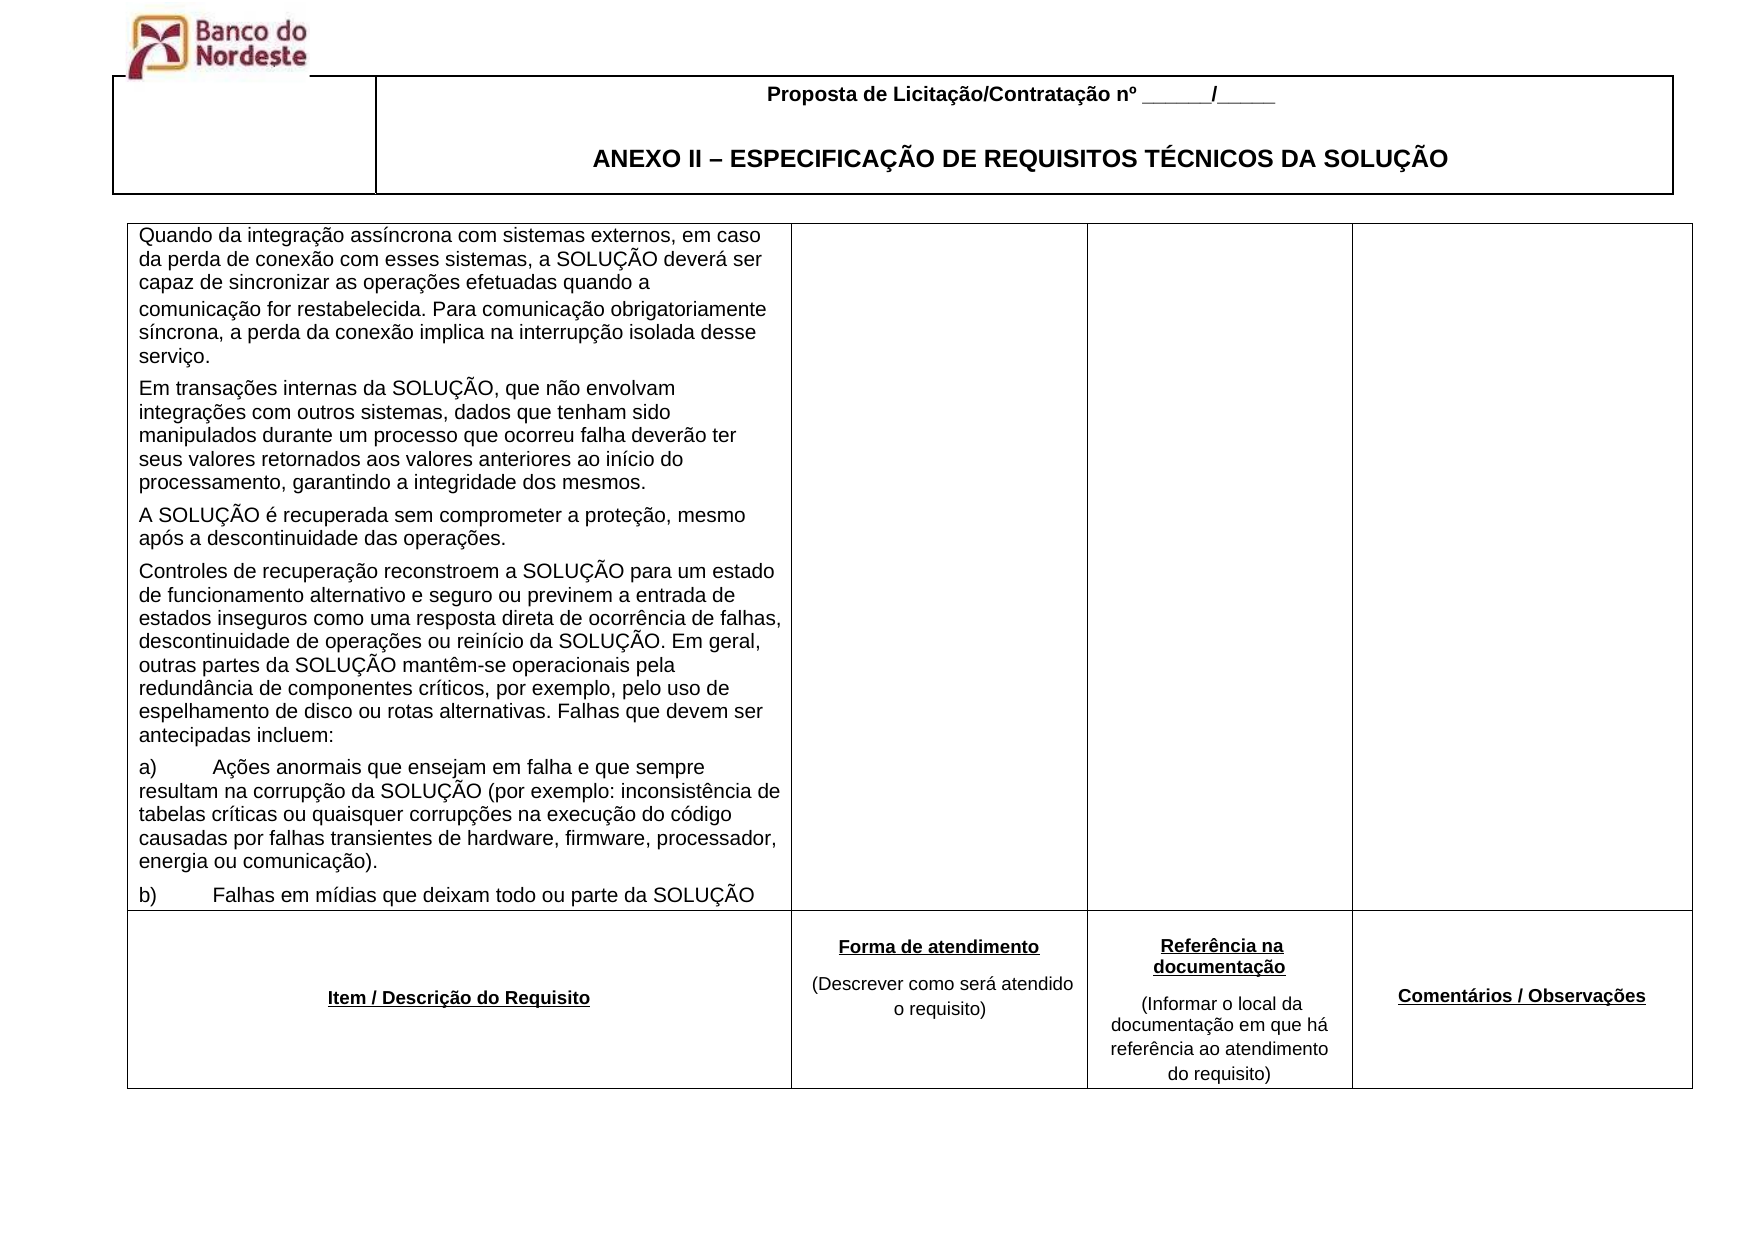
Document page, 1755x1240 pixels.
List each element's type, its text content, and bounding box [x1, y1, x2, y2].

table_cell Forma de atendimento (Descrever como será atendido o requisito) [792, 911, 1087, 1088]
table_cell Comentários / Observações [1353, 911, 1692, 1088]
table_cell Item / Descrição do Requisito [128, 911, 791, 1088]
table_cell Referência na documentação (Informar o local da documentação em que há referência ao atendimento do requisito) [1088, 911, 1352, 1088]
table_cell [1088, 224, 1352, 910]
table_cell [792, 224, 1087, 910]
table_cell [1353, 224, 1692, 910]
table_cell Quando da integração assíncrona com sistemas externos, em caso da perda de conexão com esses sistemas, a SOLUÇÃO deverá ser capaz de sincronizar as operações efetuadas quando a comunicação for restabelecida. Para comunicação obrigatoriamente síncrona, a perda da conexão implica na interrupção isolada desse serviço. Em transações internas da SOLUÇÃO, que não envolvam integrações com outros sistemas, dados que tenham sido manipulados durante um processo que ocorreu falha deverão ter seus valores retornados aos valores anteriores ao início do processamento, garantindo a integridade dos mesmos. A SOLUÇÃO é recuperada sem comprometer a proteção, mesmo após a descontinuidade das operações. Controles de recuperação reconstroem a SOLUÇÃO para um estado de funcionamento alternativo e seguro ou previnem a entrada de estados inseguros como uma resposta direta de ocorrência de falhas, descontinuidade de operações ou reinício da SOLUÇÃO. Em geral, outras partes da SOLUÇÃO mantêm-se operacionais pela redundância de componentes críticos, por exemplo, pelo uso de espelhamento de disco ou rotas alternativas. Falhas que devem ser antecipadas incluem: Ações anormais que ensejam em falha e que sempre resultam na corrupção da SOLUÇÃO (por exemplo: inconsistência de tabelas críticas ou quaisquer corrupções na execução do código causadas por falhas transientes de hardware, firmware, processador, energia ou comunicação). Falhas em mídias que deixam todo ou parte da SOLUÇÃO [128, 224, 791, 910]
